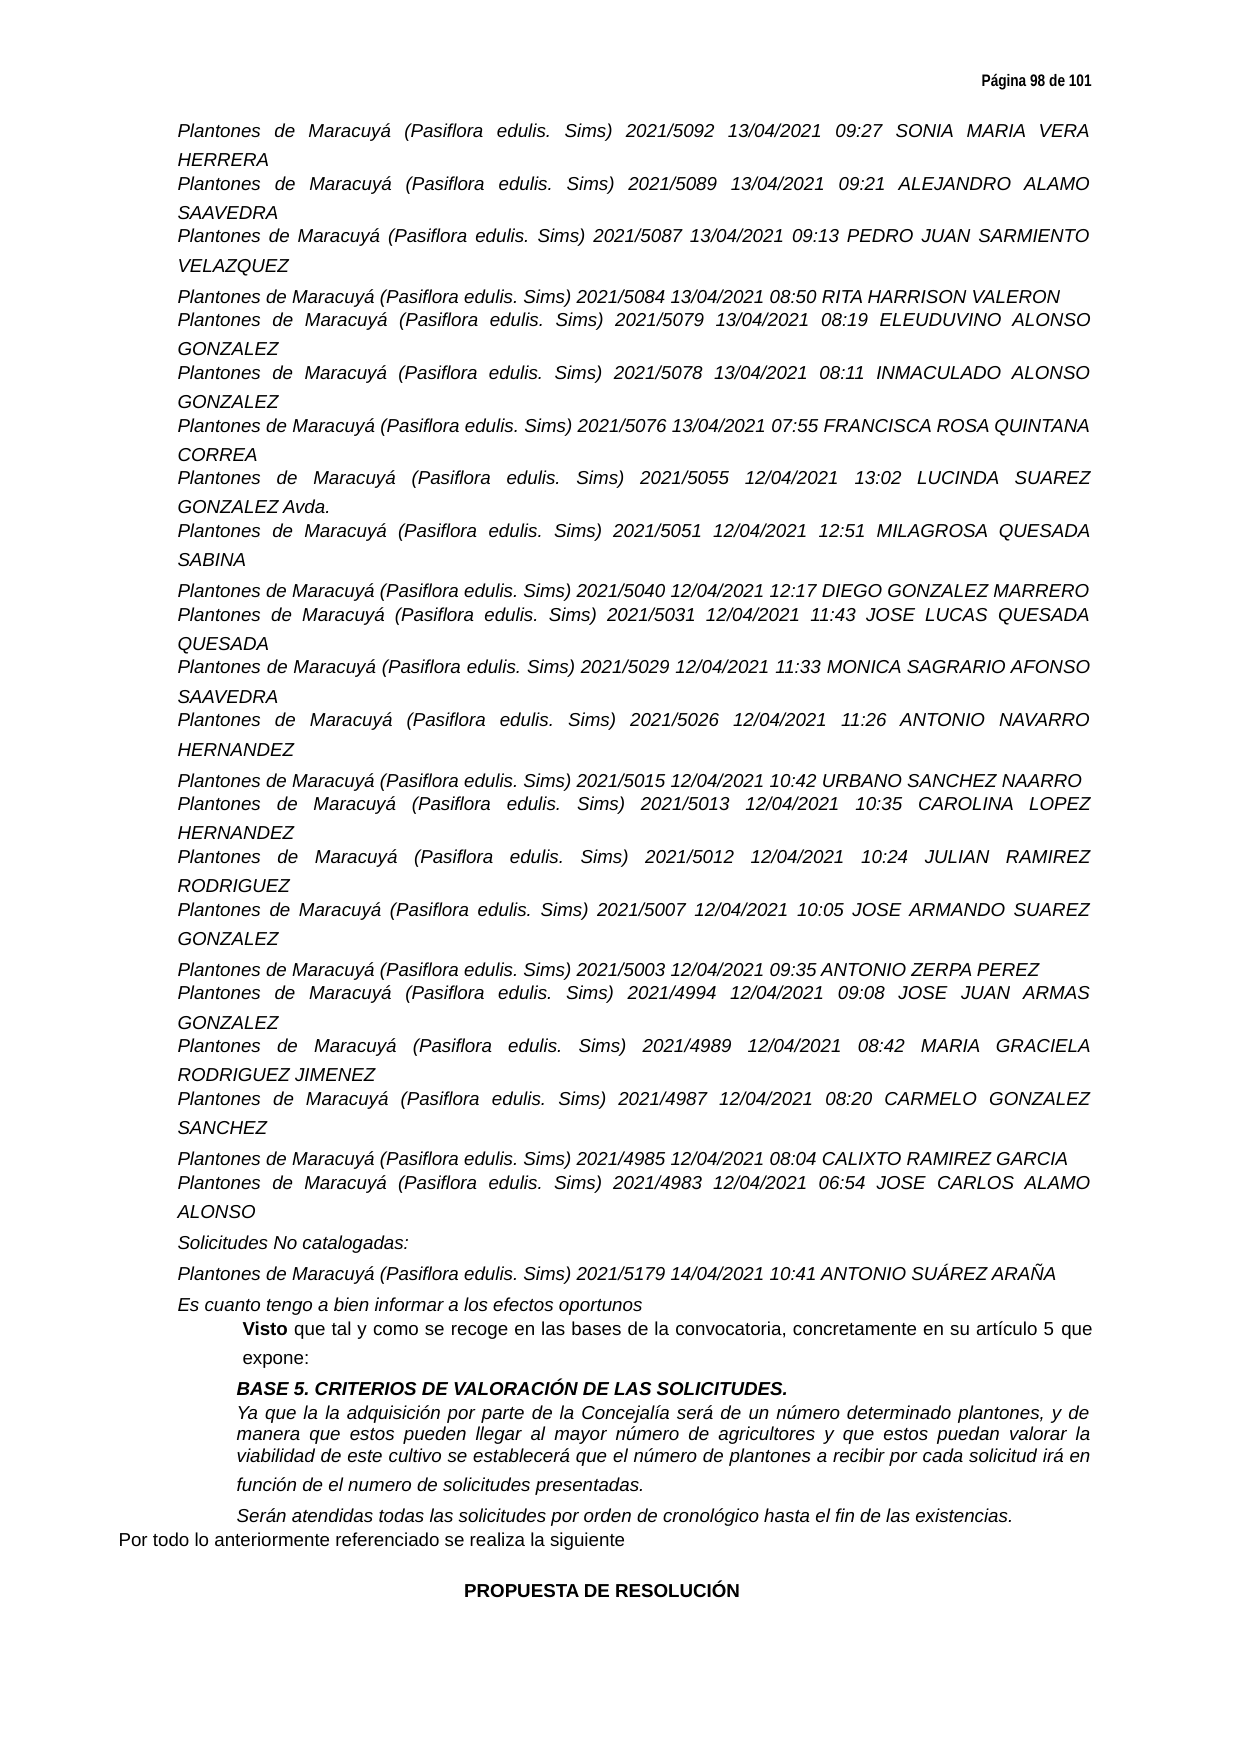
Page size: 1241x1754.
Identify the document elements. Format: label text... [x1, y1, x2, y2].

text Plantones de Maracuyá (Pasiflora edulis. Sims) 2021/5079 13/04/2021 08:19 ELEUDUVINO ALONSO GONZALEZ [177, 309, 1092, 362]
text Plantones de Maracuyá (Pasiflora edulis. Sims) 2021/5031 12/04/2021 11:43 JOSE LUCAS QUESADA QUESADA [177, 604, 1092, 656]
text Plantones de Maracuyá (Pasiflora edulis. Sims) 2021/5076 13/04/2021 07:55 FRANCISCA ROSA QUINTANA CORREA [177, 414, 1092, 467]
text PROPUESTA DE RESOLUCIÓN [118, 1572, 1092, 1603]
text Plantones de Maracuyá (Pasiflora edulis. Sims) 2021/5013 12/04/2021 10:35 CAROLINA LOPEZ HERNANDEZ [177, 793, 1092, 846]
text Plantones de Maracuyá (Pasiflora edulis. Sims) 2021/4985 12/04/2021 08:04 CALIXTO RAMIREZ GARCIA [177, 1140, 1092, 1171]
text Por todo lo anteriormente referenciado se realiza la siguiente [118, 1528, 1092, 1550]
text Plantones de Maracuyá (Pasiflora edulis. Sims) 2021/5055 12/04/2021 13:02 LUCINDA SUAREZ GONZALEZ Avda. [177, 467, 1092, 520]
text Serán atendidas todas las solicitudes por orden de cronológico hasta el fin de las existencias. [236, 1497, 1092, 1528]
text Plantones de Maracuyá (Pasiflora edulis. Sims) 2021/5179 14/04/2021 10:41 ANTONIO SUÁREZ ARAÑA [177, 1255, 1092, 1286]
text Plantones de Maracuyá (Pasiflora edulis. Sims) 2021/5015 12/04/2021 10:42 URBANO SANCHEZ NAARRO [177, 762, 1092, 793]
text Ya que la la adquisición por parte de la Concejalía será de un número determinado plantones, y de manera que estos pueden llegar al mayor número de agricultores y que estos puedan valorar la viabilidad de este cultivo se establecerá que el número de plantones a recibir por cada solicitud irá en función de el numero de solicitudes presentadas. [236, 1402, 1092, 1497]
text Visto que tal y como se recoge en las bases de la convocatoria, concretamente en su artículo 5 que expone: [242, 1318, 1092, 1370]
text Plantones de Maracuyá (Pasiflora edulis. Sims) 2021/5092 13/04/2021 09:27 SONIA MARIA VERA HERRERA [177, 120, 1092, 172]
text Plantones de Maracuyá (Pasiflora edulis. Sims) 2021/5029 12/04/2021 11:33 MONICA SAGRARIO AFONSO SAAVEDRA [177, 656, 1092, 709]
text Plantones de Maracuyá (Pasiflora edulis. Sims) 2021/5003 12/04/2021 09:35 ANTONIO ZERPA PEREZ [177, 951, 1092, 982]
text Plantones de Maracuyá (Pasiflora edulis. Sims) 2021/5078 13/04/2021 08:11 INMACULADO ALONSO GONZALEZ [177, 362, 1092, 414]
text Es cuanto tengo a bien informar a los efectos oportunos [177, 1286, 1092, 1318]
text Plantones de Maracuyá (Pasiflora edulis. Sims) 2021/5007 12/04/2021 10:05 JOSE ARMANDO SUAREZ GONZALEZ [177, 898, 1092, 951]
text Plantones de Maracuyá (Pasiflora edulis. Sims) 2021/5084 13/04/2021 08:50 RITA HARRISON VALERON [177, 278, 1092, 309]
text Plantones de Maracuyá (Pasiflora edulis. Sims) 2021/4983 12/04/2021 06:54 JOSE CARLOS ALAMO ALONSO [177, 1171, 1092, 1224]
text Plantones de Maracuyá (Pasiflora edulis. Sims) 2021/4989 12/04/2021 08:42 MARIA GRACIELA RODRIGUEZ JIMENEZ [177, 1035, 1092, 1088]
text Solicitudes No catalogadas: [177, 1224, 1092, 1255]
text Plantones de Maracuyá (Pasiflora edulis. Sims) 2021/5051 12/04/2021 12:51 MILAGROSA QUESADA SABINA [177, 520, 1092, 572]
text Plantones de Maracuyá (Pasiflora edulis. Sims) 2021/5089 13/04/2021 09:21 ALEJANDRO ALAMO SAAVEDRA [177, 172, 1092, 225]
text Plantones de Maracuyá (Pasiflora edulis. Sims) 2021/5026 12/04/2021 11:26 ANTONIO NAVARRO HERNANDEZ [177, 709, 1092, 762]
text Plantones de Maracuyá (Pasiflora edulis. Sims) 2021/4994 12/04/2021 09:08 JOSE JUAN ARMAS GONZALEZ [177, 982, 1092, 1035]
text Plantones de Maracuyá (Pasiflora edulis. Sims) 2021/5012 12/04/2021 10:24 JULIAN RAMIREZ RODRIGUEZ [177, 846, 1092, 898]
text BASE 5. CRITERIOS DE VALORACIÓN DE LAS SOLICITUDES. [236, 1370, 1092, 1402]
text Plantones de Maracuyá (Pasiflora edulis. Sims) 2021/5087 13/04/2021 09:13 PEDRO JUAN SARMIENTO VELAZQUEZ [177, 225, 1092, 278]
text Plantones de Maracuyá (Pasiflora edulis. Sims) 2021/5040 12/04/2021 12:17 DIEGO GONZALEZ MARRERO [177, 572, 1092, 604]
text Plantones de Maracuyá (Pasiflora edulis. Sims) 2021/4987 12/04/2021 08:20 CARMELO GONZALEZ SANCHEZ [177, 1088, 1092, 1140]
